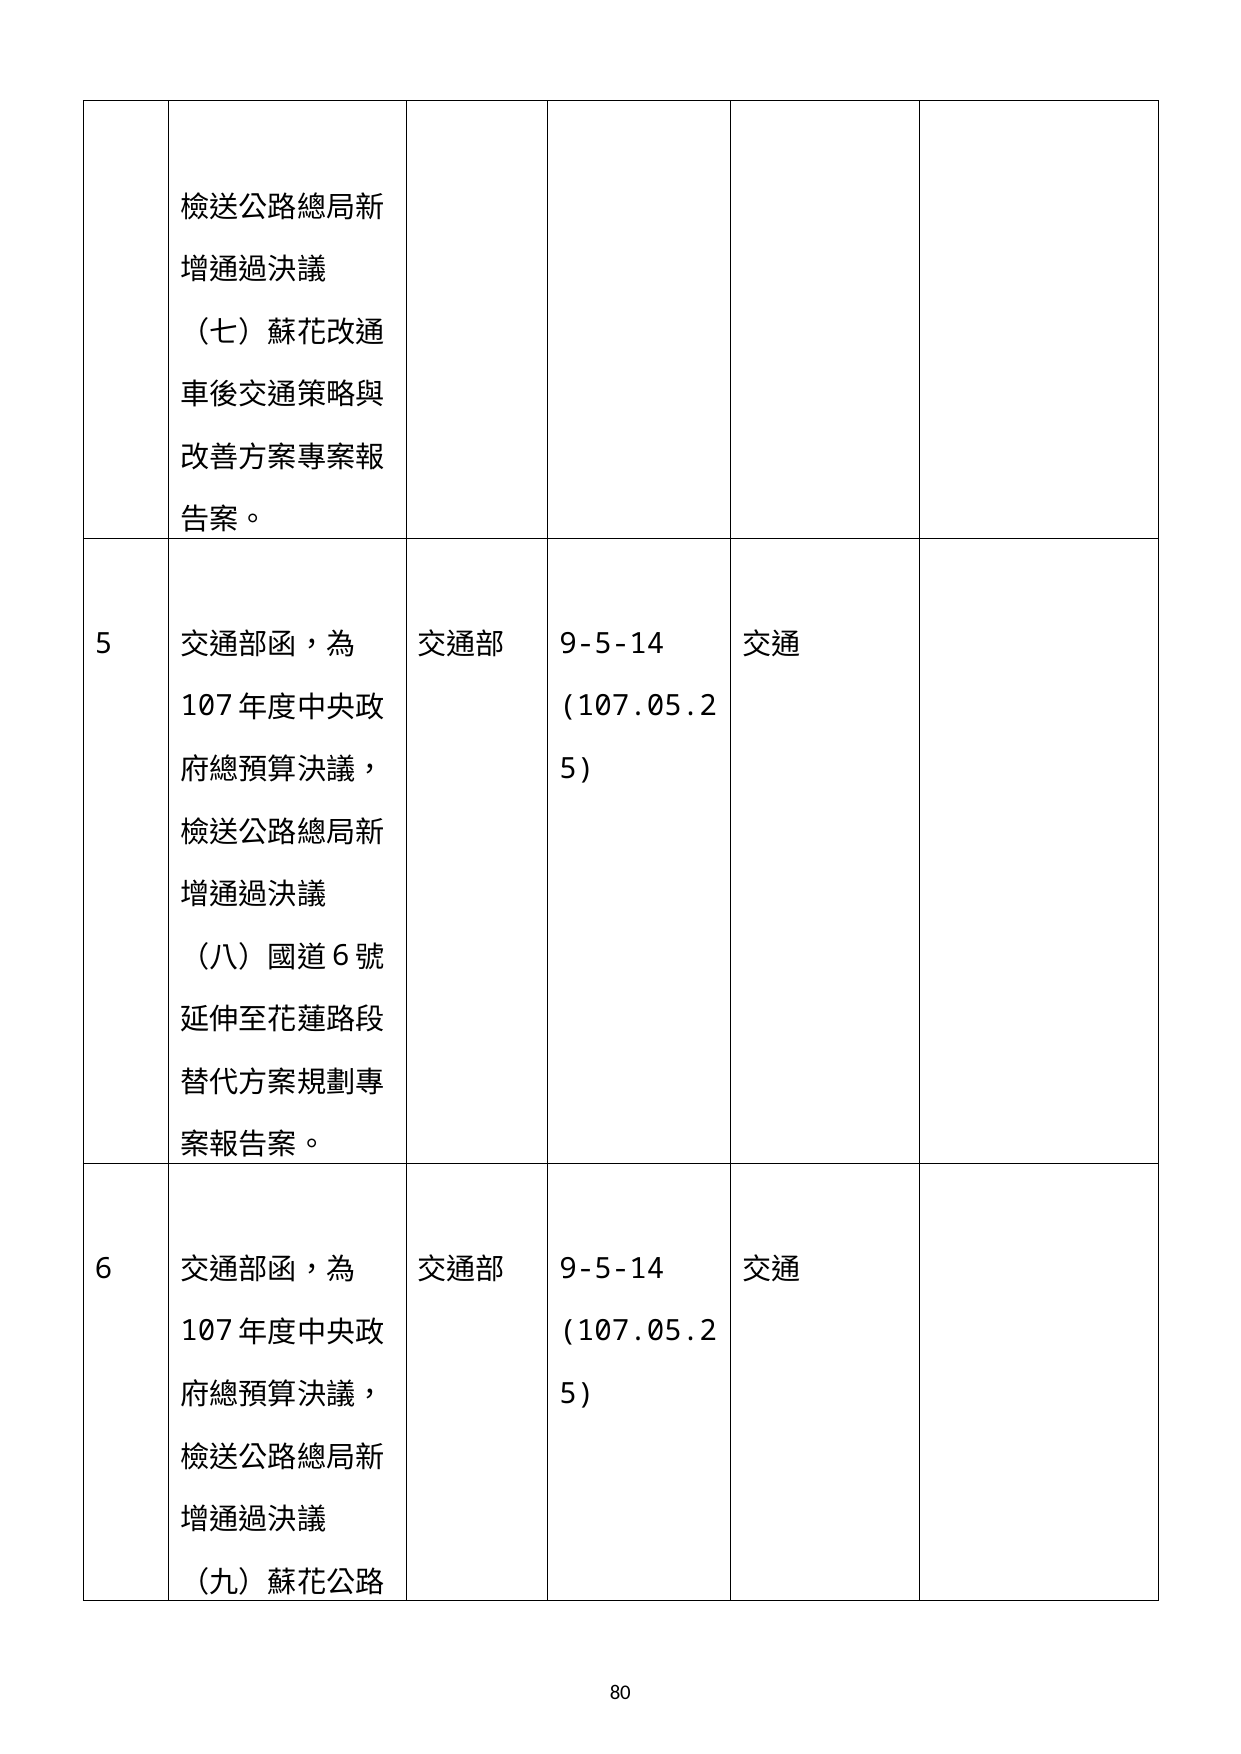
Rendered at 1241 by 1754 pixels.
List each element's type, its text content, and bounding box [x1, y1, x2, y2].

table_cell 9-5-14 (107.05.25) [548, 539, 730, 1163]
table_cell [84, 101, 168, 538]
table_cell [920, 1164, 1158, 1600]
table_cell [731, 101, 919, 538]
table_cell [920, 101, 1158, 538]
table_cell 交通 [731, 539, 919, 1163]
table_cell 9-5-14 (107.05.25) [548, 1164, 730, 1600]
table_cell 交通部函，為107年度中央政府總預算決議，檢送公路總局新增通過決議（九）蘇花公路 [169, 1164, 406, 1600]
table_cell 交通 [731, 1164, 919, 1600]
table_cell [548, 101, 730, 538]
table_cell 交通部函，為107年度中央政府總預算決議，檢送公路總局新增通過決議（八）國道6號延伸至花蓮路段替代方案規劃專案報告案。 [169, 539, 406, 1163]
table_cell 6 [84, 1164, 168, 1600]
table_cell 檢送公路總局新增通過決議（七）蘇花改通車後交通策略與改善方案專案報告案。 [169, 101, 406, 538]
table_cell [920, 539, 1158, 1163]
table_cell [407, 101, 547, 538]
table_cell 5 [84, 539, 168, 1163]
table_cell 交通部 [407, 1164, 547, 1600]
table_cell 交通部 [407, 539, 547, 1163]
